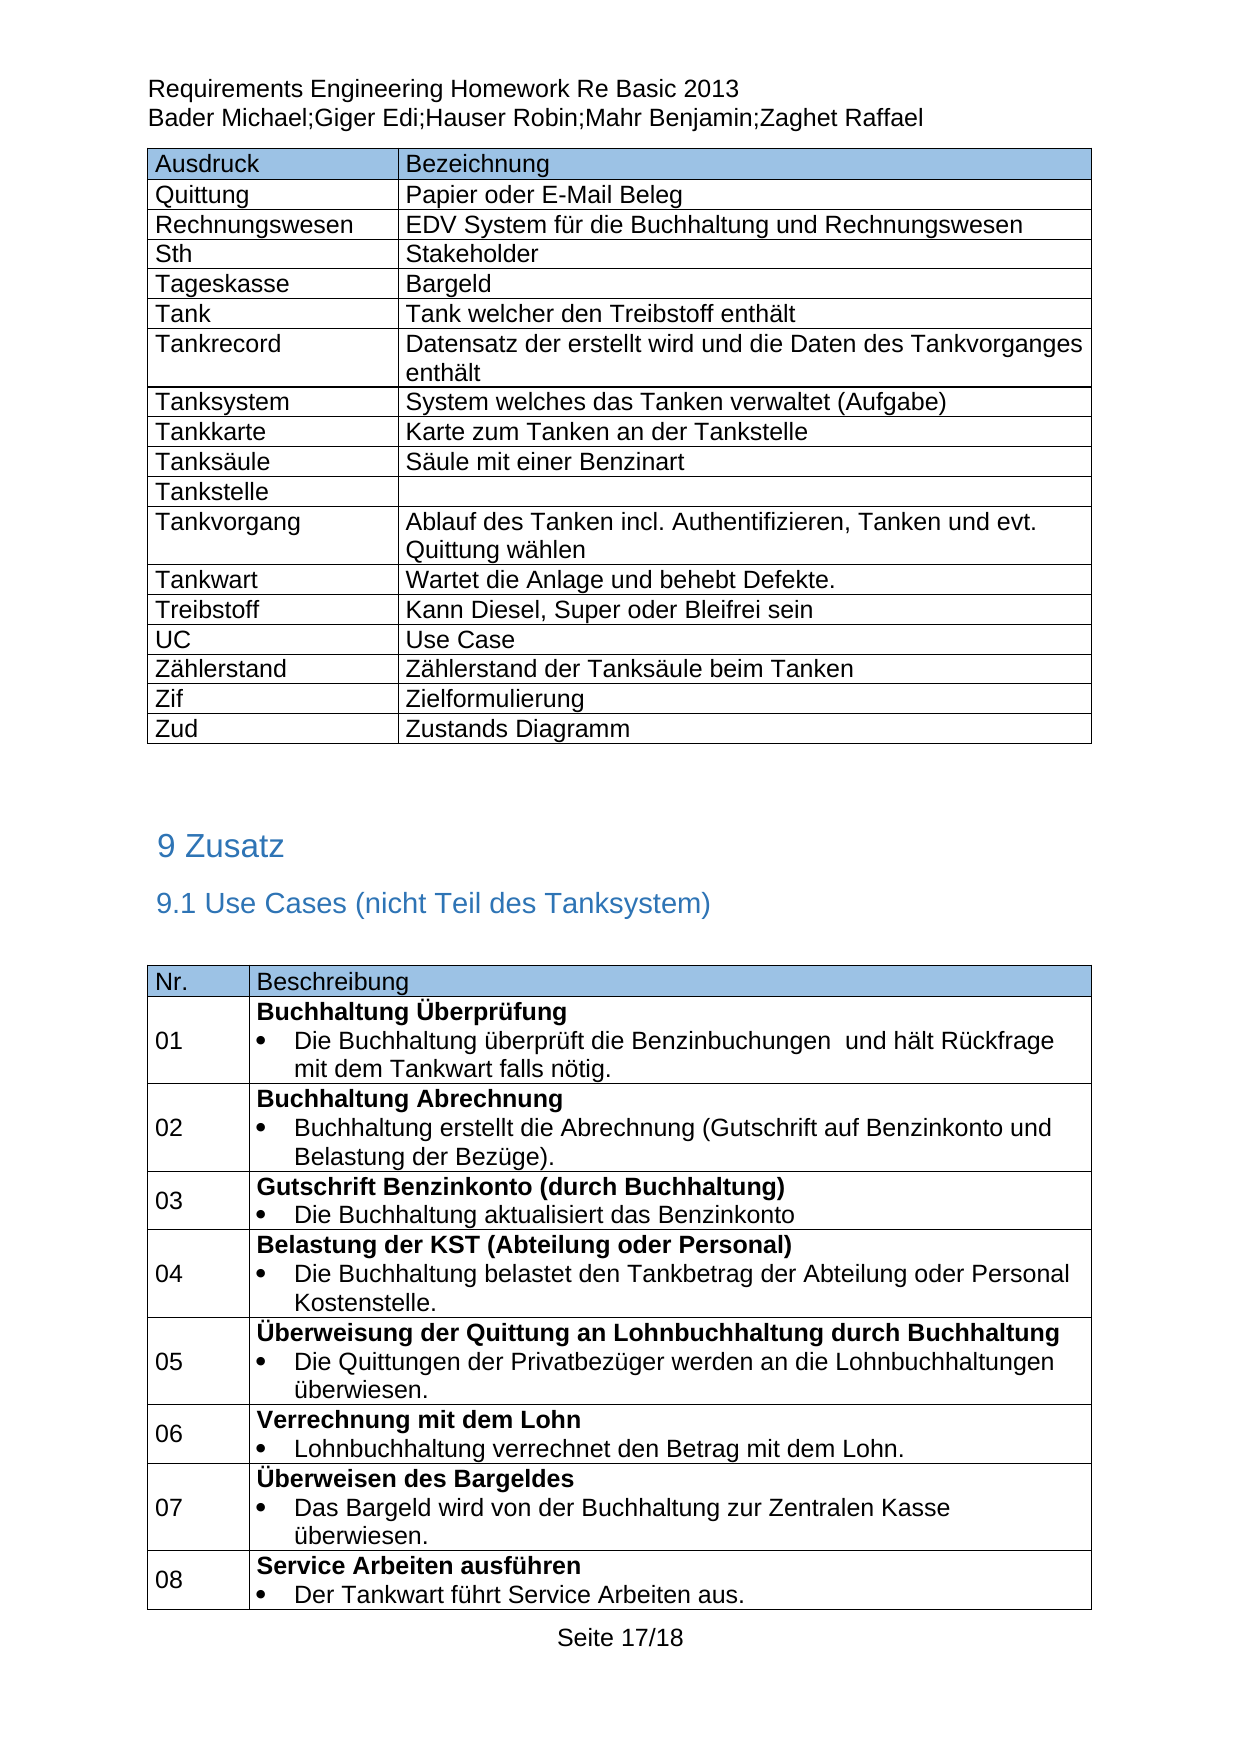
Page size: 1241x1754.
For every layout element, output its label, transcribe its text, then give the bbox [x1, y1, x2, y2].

table_cell System welches das Tanken verwaltet (Aufgabe) [399, 388, 1091, 416]
table_cell Rechnungswesen [148, 210, 398, 238]
table_cell Tankvorgang [148, 507, 398, 564]
table_cell Stakeholder [399, 240, 1091, 268]
table_cell Wartet die Anlage und behebt Defekte. [399, 565, 1091, 594]
table_cell [399, 477, 1091, 506]
table_cell Tankrecord [148, 329, 398, 386]
table_cell EDV System für die Buchhaltung und Rechnungswesen [399, 210, 1091, 238]
table_cell Tanksystem [148, 388, 398, 416]
table_cell Zählerstand [148, 655, 398, 683]
table_cell Datensatz der erstellt wird und die Daten des Tankvorganges enthält [399, 329, 1091, 386]
table_cell Kann Diesel, Super oder Bleifrei sein [399, 595, 1091, 624]
table_cell Zif [148, 684, 398, 713]
table_cell Karte zum Tanken an der Tankstelle [399, 417, 1091, 446]
table_cell 02 [148, 1084, 249, 1171]
table_cell Papier oder E-Mail Beleg [399, 180, 1091, 209]
subtitle Zusatz [148, 826, 1093, 865]
table_cell Ablauf des Tanken incl. Authentifizieren, Tanken und evt. Quittung wählen [399, 507, 1091, 564]
table_header Beschreibung [250, 966, 1091, 996]
table_cell Buchhaltung Abrechnung Buchhaltung erstellt die Abrechnung (Gutschrift auf Benzinkonto und Belastung der Bezüge). [250, 1084, 1091, 1171]
table_cell Säule mit einer Benzinart [399, 447, 1091, 476]
table_cell 07 [148, 1464, 249, 1550]
table_cell Überweisung der Quittung an Lohnbuchhaltung durch Buchhaltung Die Quittungen der Privatbezüger werden an die Lohnbuchhaltungen überwiesen. [250, 1318, 1091, 1404]
table_cell Buchhaltung Überprüfung Die Buchhaltung überprüft die Benzinbuchungen und hält Rückfrage mit dem Tankwart falls nötig. [250, 997, 1091, 1083]
table_cell 06 [148, 1405, 249, 1463]
table_cell Tanksäule [148, 447, 398, 476]
table_cell UC [148, 625, 398, 653]
table_header Bezeichnung [399, 149, 1091, 179]
table_cell 01 [148, 997, 249, 1083]
table_header Ausdruck [148, 149, 398, 179]
table_cell Tageskasse [148, 269, 398, 298]
table_cell Überweisen des Bargeldes Das Bargeld wird von der Buchhaltung zur Zentralen Kasse überwiesen. [250, 1464, 1091, 1550]
table_cell Gutschrift Benzinkonto (durch Buchhaltung) Die Buchhaltung aktualisiert das Benzinkonto [250, 1172, 1091, 1229]
subtitle Use Cases (nicht Teil des Tanksystem) [148, 886, 1093, 919]
table_cell Belastung der KST (Abteilung oder Personal) Die Buchhaltung belastet den Tankbetrag der Abteilung oder Personal Kostenstelle. [250, 1230, 1091, 1317]
table_cell Use Case [399, 625, 1091, 653]
table_cell 03 [148, 1172, 249, 1229]
table_cell Service Arbeiten ausführen Der Tankwart führt Service Arbeiten aus. [250, 1551, 1091, 1609]
table_cell Tankkarte [148, 417, 398, 446]
table_cell Zustands Diagramm [399, 714, 1091, 743]
table_cell Tank [148, 299, 398, 328]
table_cell 08 [148, 1551, 249, 1609]
table_cell Verrechnung mit dem Lohn Lohnbuchhaltung verrechnet den Betrag mit dem Lohn. [250, 1405, 1091, 1463]
table_cell Tankwart [148, 565, 398, 594]
table_cell Sth [148, 240, 398, 268]
table_cell 04 [148, 1230, 249, 1317]
table_cell Tankstelle [148, 477, 398, 506]
table_cell Quittung [148, 180, 398, 209]
table_cell Zud [148, 714, 398, 743]
table_cell Bargeld [399, 269, 1091, 298]
table_header Nr. [148, 966, 249, 996]
table_cell Zählerstand der Tanksäule beim Tanken [399, 655, 1091, 683]
table_cell Tank welcher den Treibstoff enthält [399, 299, 1091, 328]
table_cell Zielformulierung [399, 684, 1091, 713]
table_cell Treibstoff [148, 595, 398, 624]
table_cell 05 [148, 1318, 249, 1404]
